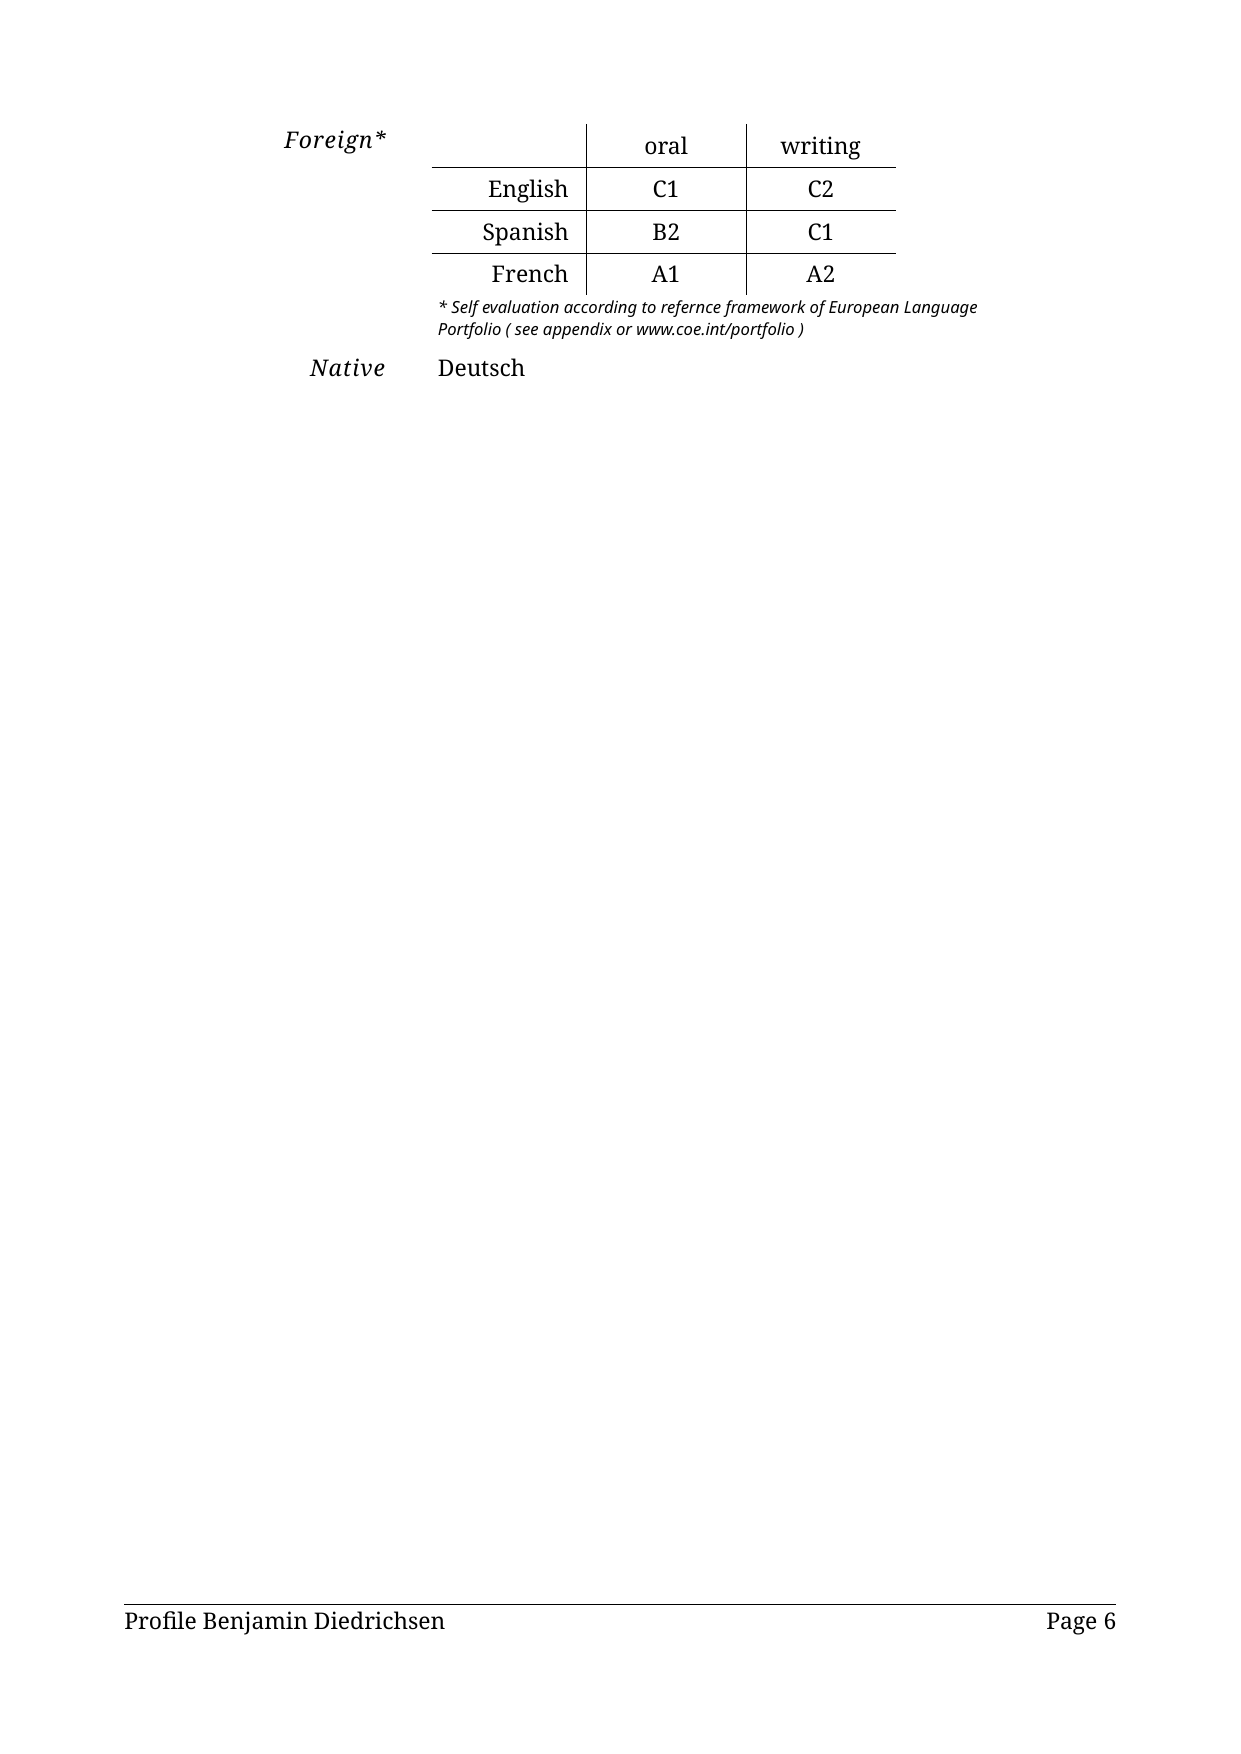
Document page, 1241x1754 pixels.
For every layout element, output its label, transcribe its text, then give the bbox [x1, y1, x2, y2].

table_cell C1 [747, 211, 896, 252]
table_cell B2 [587, 211, 746, 252]
table_cell English [432, 168, 586, 209]
table_cell French [432, 254, 586, 295]
table_cell Native [118, 346, 399, 401]
table_cell [399, 118, 426, 346]
table_cell A1 [587, 254, 746, 295]
table_header writing [747, 124, 896, 167]
table_cell Deutsch [426, 346, 1123, 401]
table_cell A2 [747, 254, 896, 295]
table_cell * Self evaluation according to refernce framework of European Language Portfolio ( see appendix or www.coe.int/portfolio ) [426, 118, 1123, 346]
table_cell Spanish [432, 211, 586, 252]
table_cell Foreign* [118, 118, 399, 346]
table_cell [399, 346, 426, 401]
table_cell C2 [747, 168, 896, 209]
table_header [432, 124, 586, 167]
table_header oral [587, 124, 746, 167]
table_cell C1 [587, 168, 746, 209]
